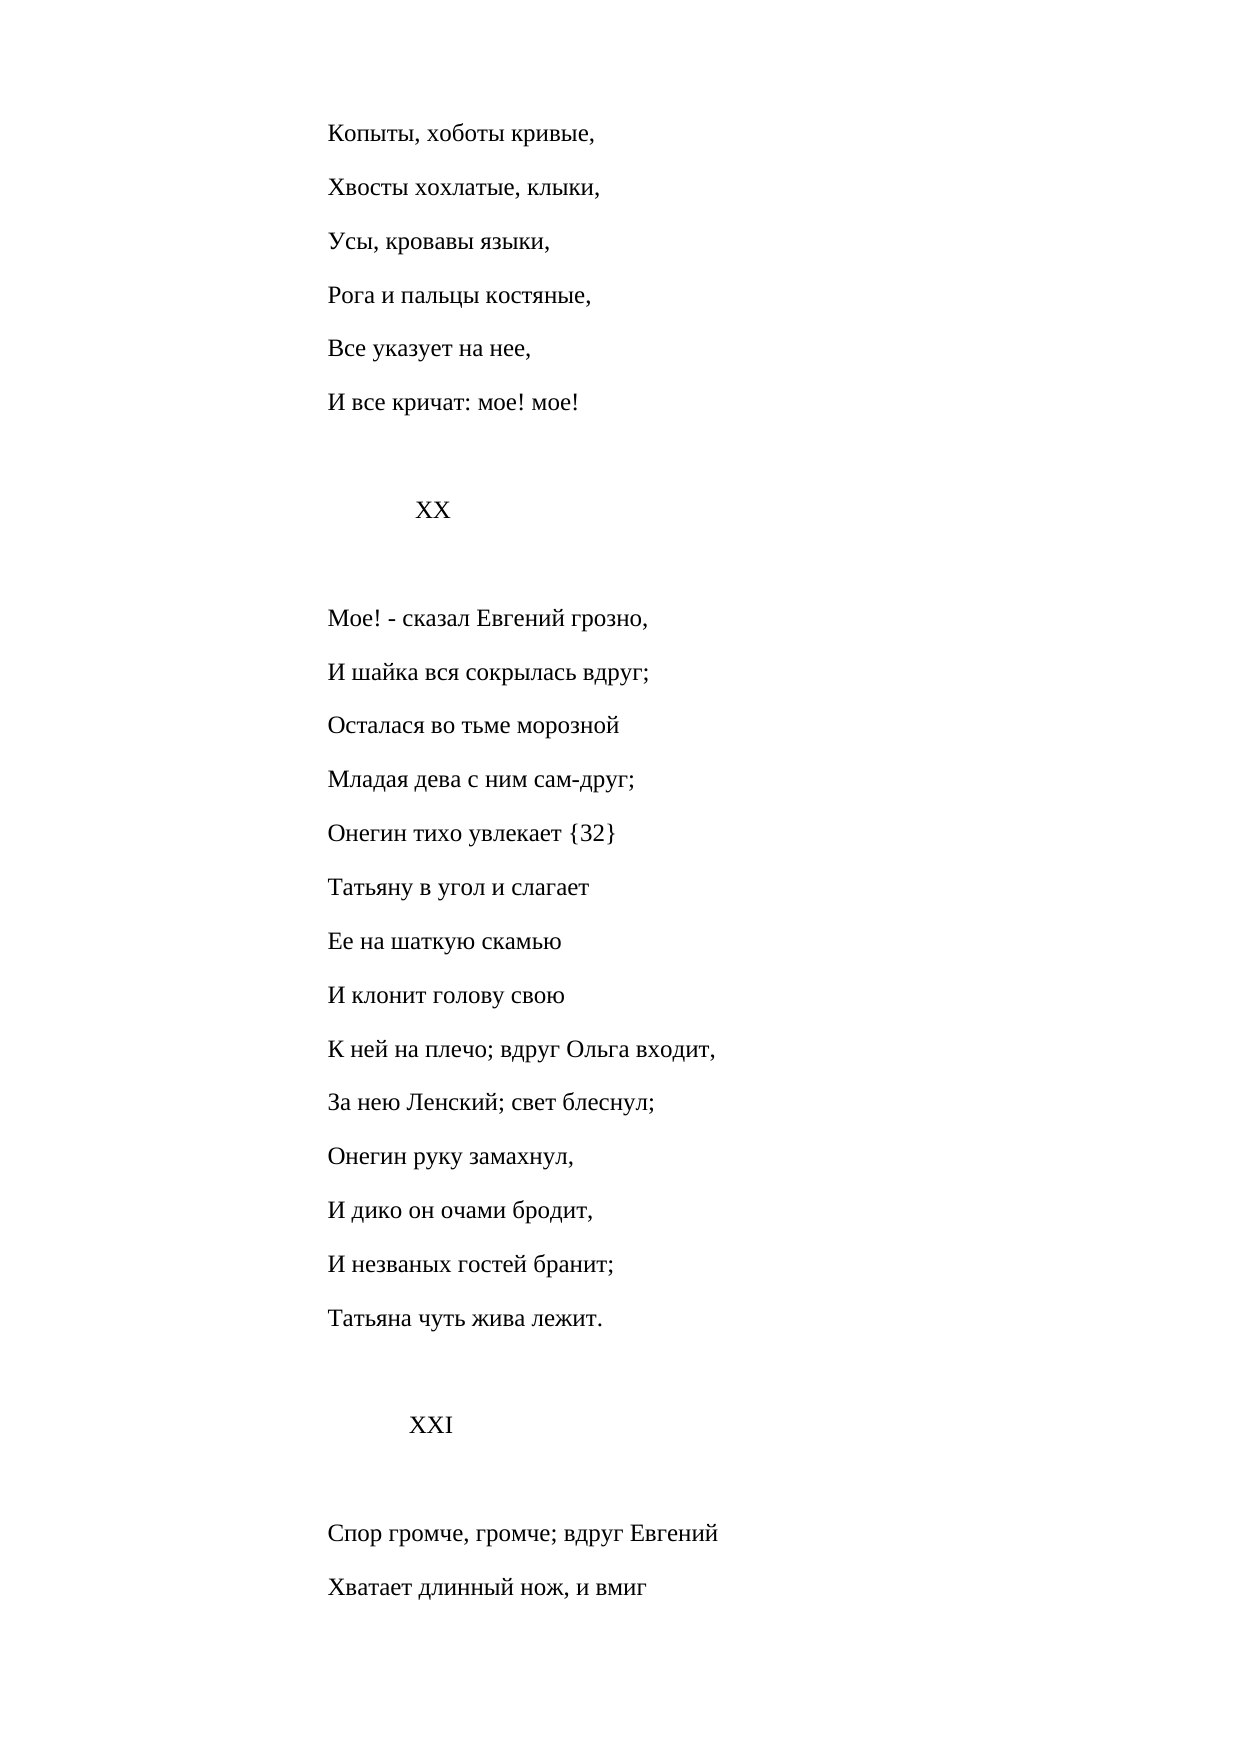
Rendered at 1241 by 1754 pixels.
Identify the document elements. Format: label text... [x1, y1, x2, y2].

text Копыты, хоботы кривые, [177, 118, 1152, 147]
text Все указует на нее, [177, 333, 1152, 362]
text Хватает длинный нож, и вмиг [177, 1572, 1152, 1601]
text И дико он очами бродит, [177, 1195, 1152, 1224]
text Мое! - сказал Евгений грозно, [177, 603, 1152, 632]
text XXI [177, 1411, 1152, 1439]
text Осталася во тьме морозной [177, 711, 1152, 739]
text К ней на плечо; вдруг Ольга входит, [177, 1034, 1152, 1062]
text И шайка вся сокрылась вдруг; [177, 657, 1152, 685]
text И все кричат: мое! мое! [177, 387, 1152, 416]
text Ее на шаткую скамью [177, 926, 1152, 955]
text Усы, кровавы языки, [177, 226, 1152, 254]
text И незваных гостей бранит; [177, 1249, 1152, 1278]
text Онегин тихо увлекает {32} [177, 818, 1152, 847]
text Татьяну в угол и слагает [177, 872, 1152, 901]
text Онегин руку замахнул, [177, 1141, 1152, 1170]
text Рога и пальцы костяные, [177, 280, 1152, 308]
text Спор громче, громче; вдруг Евгений [177, 1518, 1152, 1547]
text Татьяна чуть жива лежит. [177, 1303, 1152, 1332]
text И клонит голову свою [177, 980, 1152, 1008]
text Младая дева с ним сам-друг; [177, 764, 1152, 793]
text Хвосты хохлатые, клыки, [177, 172, 1152, 201]
text За нею Ленский; свет блеснул; [177, 1087, 1152, 1116]
text XX [177, 495, 1152, 524]
